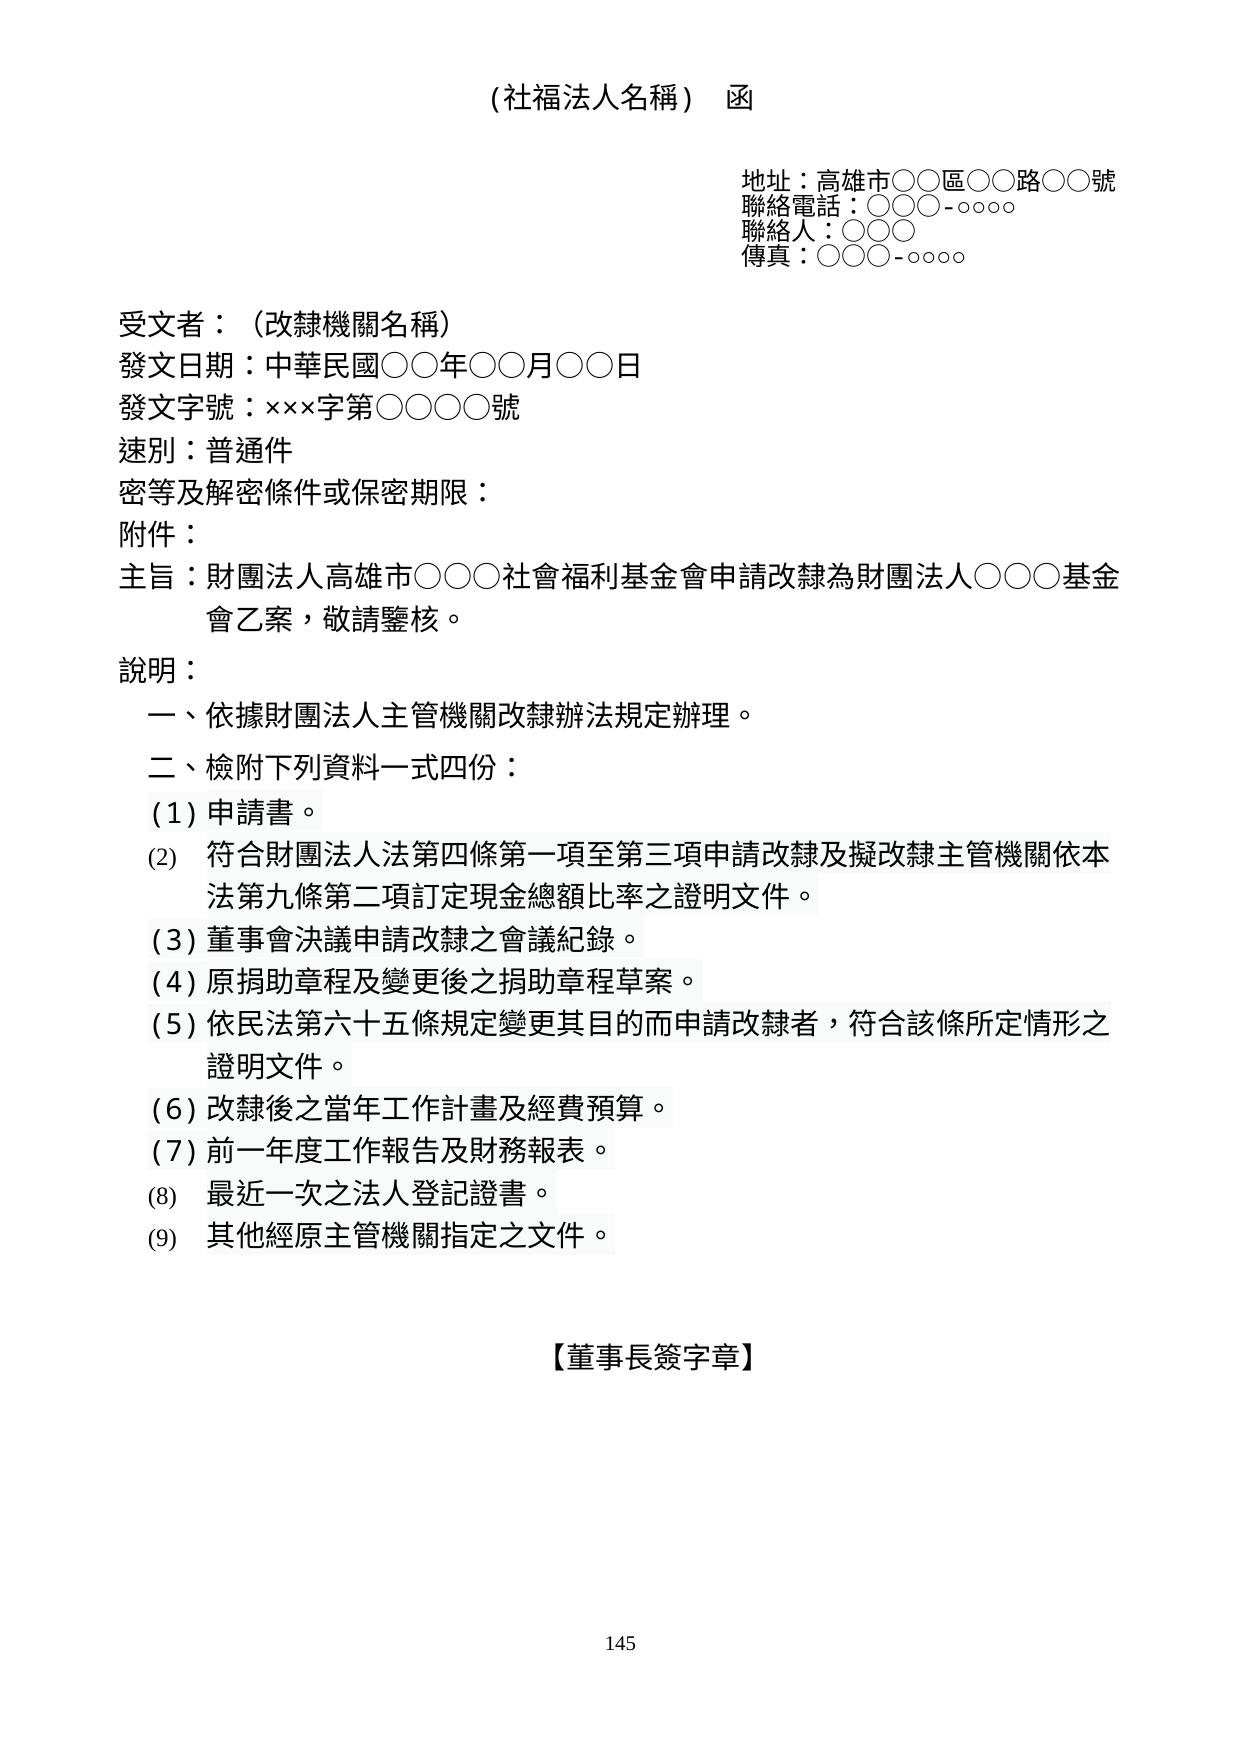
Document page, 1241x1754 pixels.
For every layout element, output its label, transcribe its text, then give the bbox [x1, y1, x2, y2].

text 二、檢附下列資料一式四份： [118, 735, 1122, 789]
list 最近一次之法人登記證書。 [148, 1170, 1122, 1213]
list 前一年度工作報告及財務報表。 [148, 1128, 1122, 1170]
text 聯絡電話：○○○-○○○○ [741, 195, 1147, 220]
text 密等及解密條件或保密期限： [118, 469, 1122, 512]
text 一、依據財團法人主管機關改隸辦法規定辦理。 [118, 693, 1122, 735]
text 地址：高雄市○○區○○路○○號 [741, 170, 1147, 195]
text 速別：普通件 [118, 427, 1122, 469]
list 董事會決議申請改隸之會議紀錄。 [148, 916, 1122, 958]
list 其他經原主管機關指定之文件。 [148, 1213, 1122, 1255]
text 聯絡人：○○○ [741, 220, 1147, 245]
text 傳真：○○○-○○○○ [741, 245, 1147, 270]
list 符合財團法人法第四條第一項至第三項申請改隸及擬改隸主管機關依本法第九條第二項訂定現金總額比率之證明文件。 [148, 832, 1122, 916]
text 發文字號：×××字第○○○○號 [118, 385, 1122, 427]
text 主旨：財團法人高雄市○○○社會福利基金會申請改隸為財團法人○○○基金會乙案，敬請鑒核。 [118, 554, 1122, 638]
text 【董事長簽字章】 [184, 1334, 1122, 1377]
text (社福法人名稱) 函 [118, 75, 1122, 117]
text 受文者：（改隸機關名稱） [118, 305, 617, 342]
text 說明： [118, 638, 1122, 693]
list 原捐助章程及變更後之捐助章程草案。 [148, 958, 1122, 1001]
text 附件： [118, 512, 1122, 554]
list 申請書。 [148, 789, 1122, 832]
text 發文日期：中華民國○○年○○月○○日 [118, 342, 1122, 385]
list 改隸後之當年工作計畫及經費預算。 [148, 1086, 1122, 1128]
list 依民法第六十五條規定變更其目的而申請改隸者，符合該條所定情形之證明文件。 [148, 1001, 1122, 1086]
